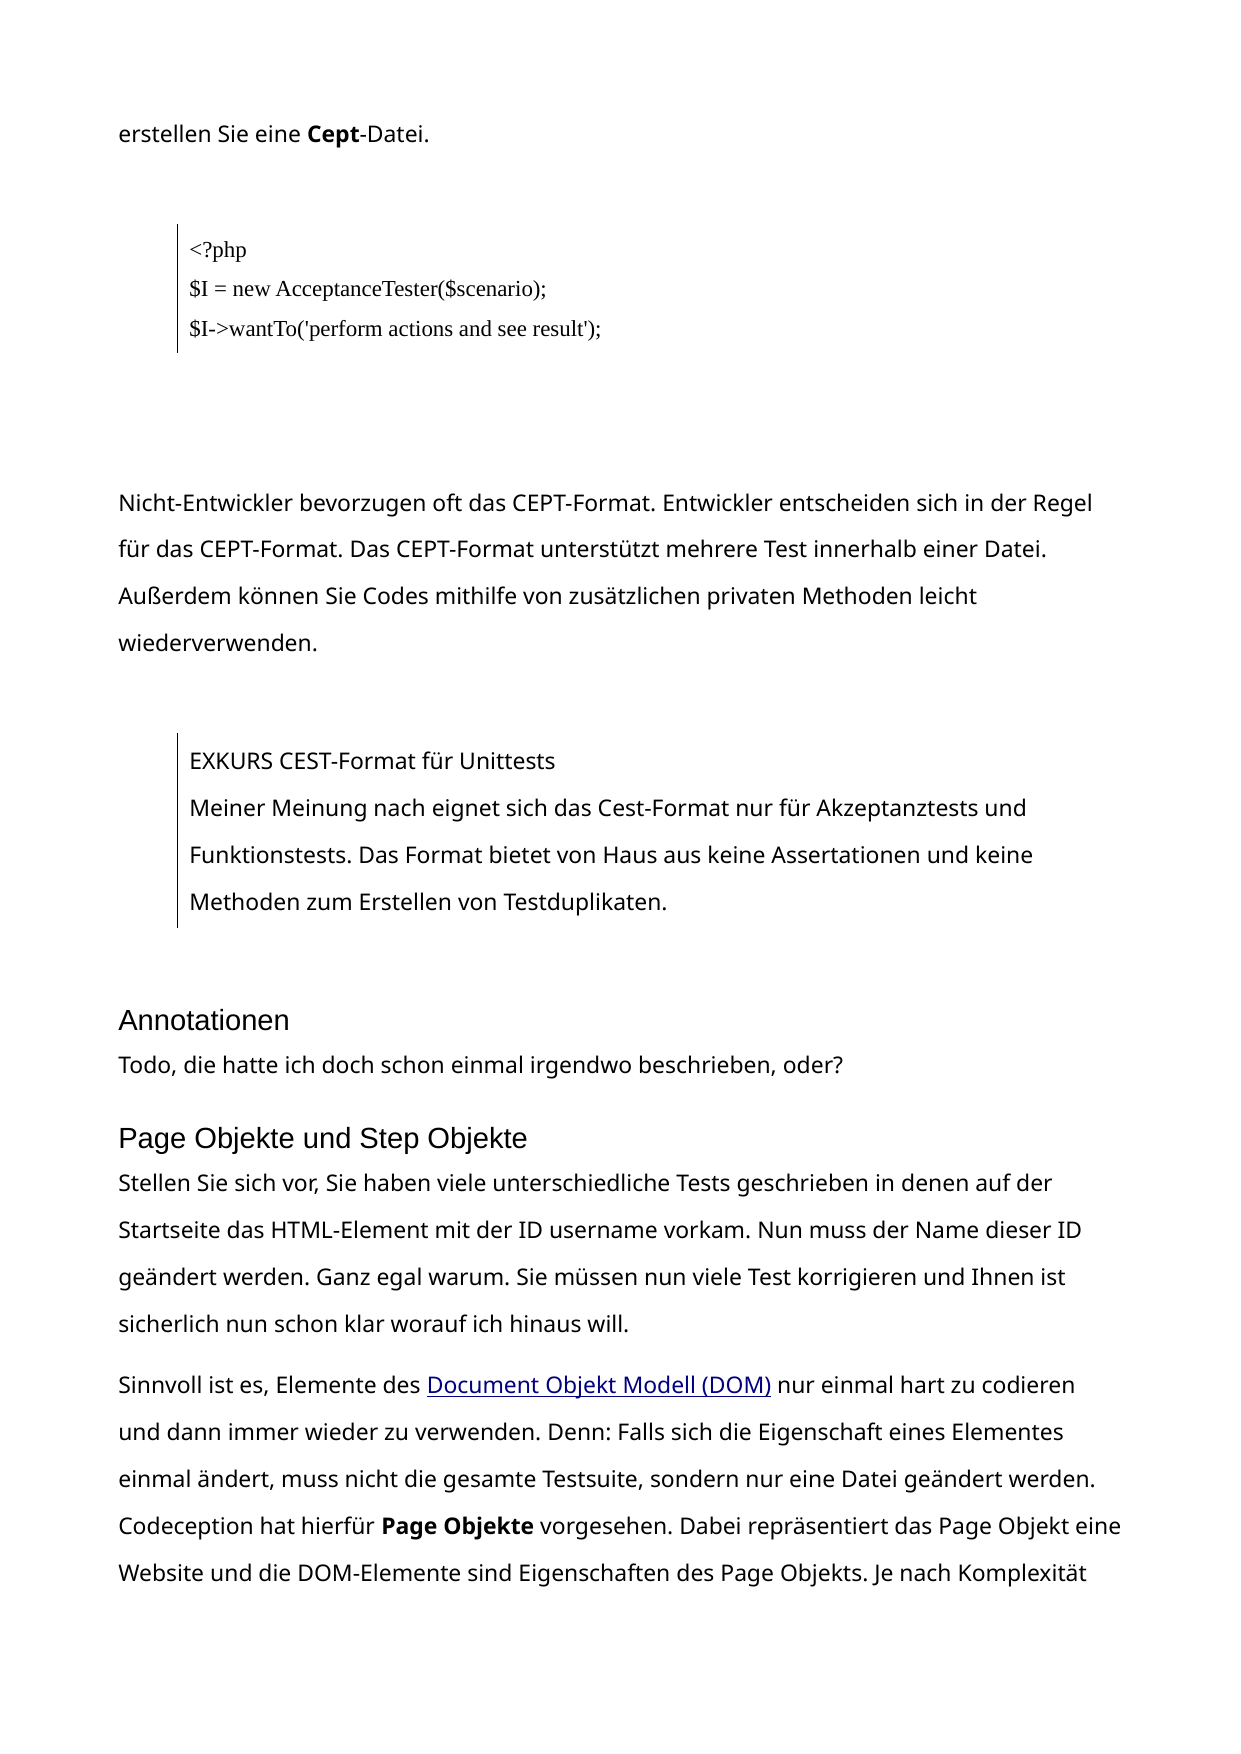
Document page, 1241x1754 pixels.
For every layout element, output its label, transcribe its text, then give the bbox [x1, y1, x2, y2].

text <?php $I = new AcceptanceTester($scenario); $I->wantTo('perform actions and see result'); [178, 224, 1122, 353]
text Stellen Sie sich vor, Sie haben viele unterschiedliche Tests geschrieben in denen auf der Startseite das HTML-Element mit der ID username vorkam. Nun muss der Name dieser ID geändert werden. Ganz egal warum. Sie müssen nun viele Test korrigieren und Ihnen ist sicherlich nun schon klar worauf ich hinaus will. [118, 1167, 1122, 1339]
subtitle Annotationen [118, 1003, 1122, 1037]
subtitle Page Objekte und Step Objekte [118, 1121, 1122, 1155]
text Todo, die hatte ich doch schon einmal irgendwo beschrieben, oder? [118, 1049, 1122, 1081]
text Nicht-Entwickler bevorzugen oft das CEPT-Format. Entwickler entscheiden sich in der Regel für das CEPT-Format. Das CEPT-Format unterstützt mehrere Test innerhalb einer Datei. Außerdem können Sie Codes mithilfe von zusätzlichen privaten Methoden leicht wiederverwenden. [118, 487, 1122, 658]
text Sinnvoll ist es, Elemente des Document Objekt Modell (DOM) nur einmal hart zu codieren und dann immer wieder zu verwenden. Denn: Falls sich die Eigenschaft eines Elementes einmal ändert, muss nicht die gesamte Testsuite, sondern nur eine Datei geändert werden. Codeception hat hierfür Page Objekte vorgesehen. Dabei repräsentiert das Page Objekt eine Website und die DOM-Elemente sind Eigenschaften des Page Objekts. Je nach Komplexität [118, 1369, 1122, 1588]
text EXKURS CEST-Format für Unittests Meiner Meinung nach eignet sich das Cest-Format nur für Akzeptanztests und Funktionstests. Das Format bietet von Haus aus keine Assertationen und keine Methoden zum Erstellen von Testduplikaten. [178, 733, 1122, 928]
text erstellen Sie eine Cept-Datei. [118, 118, 1122, 149]
